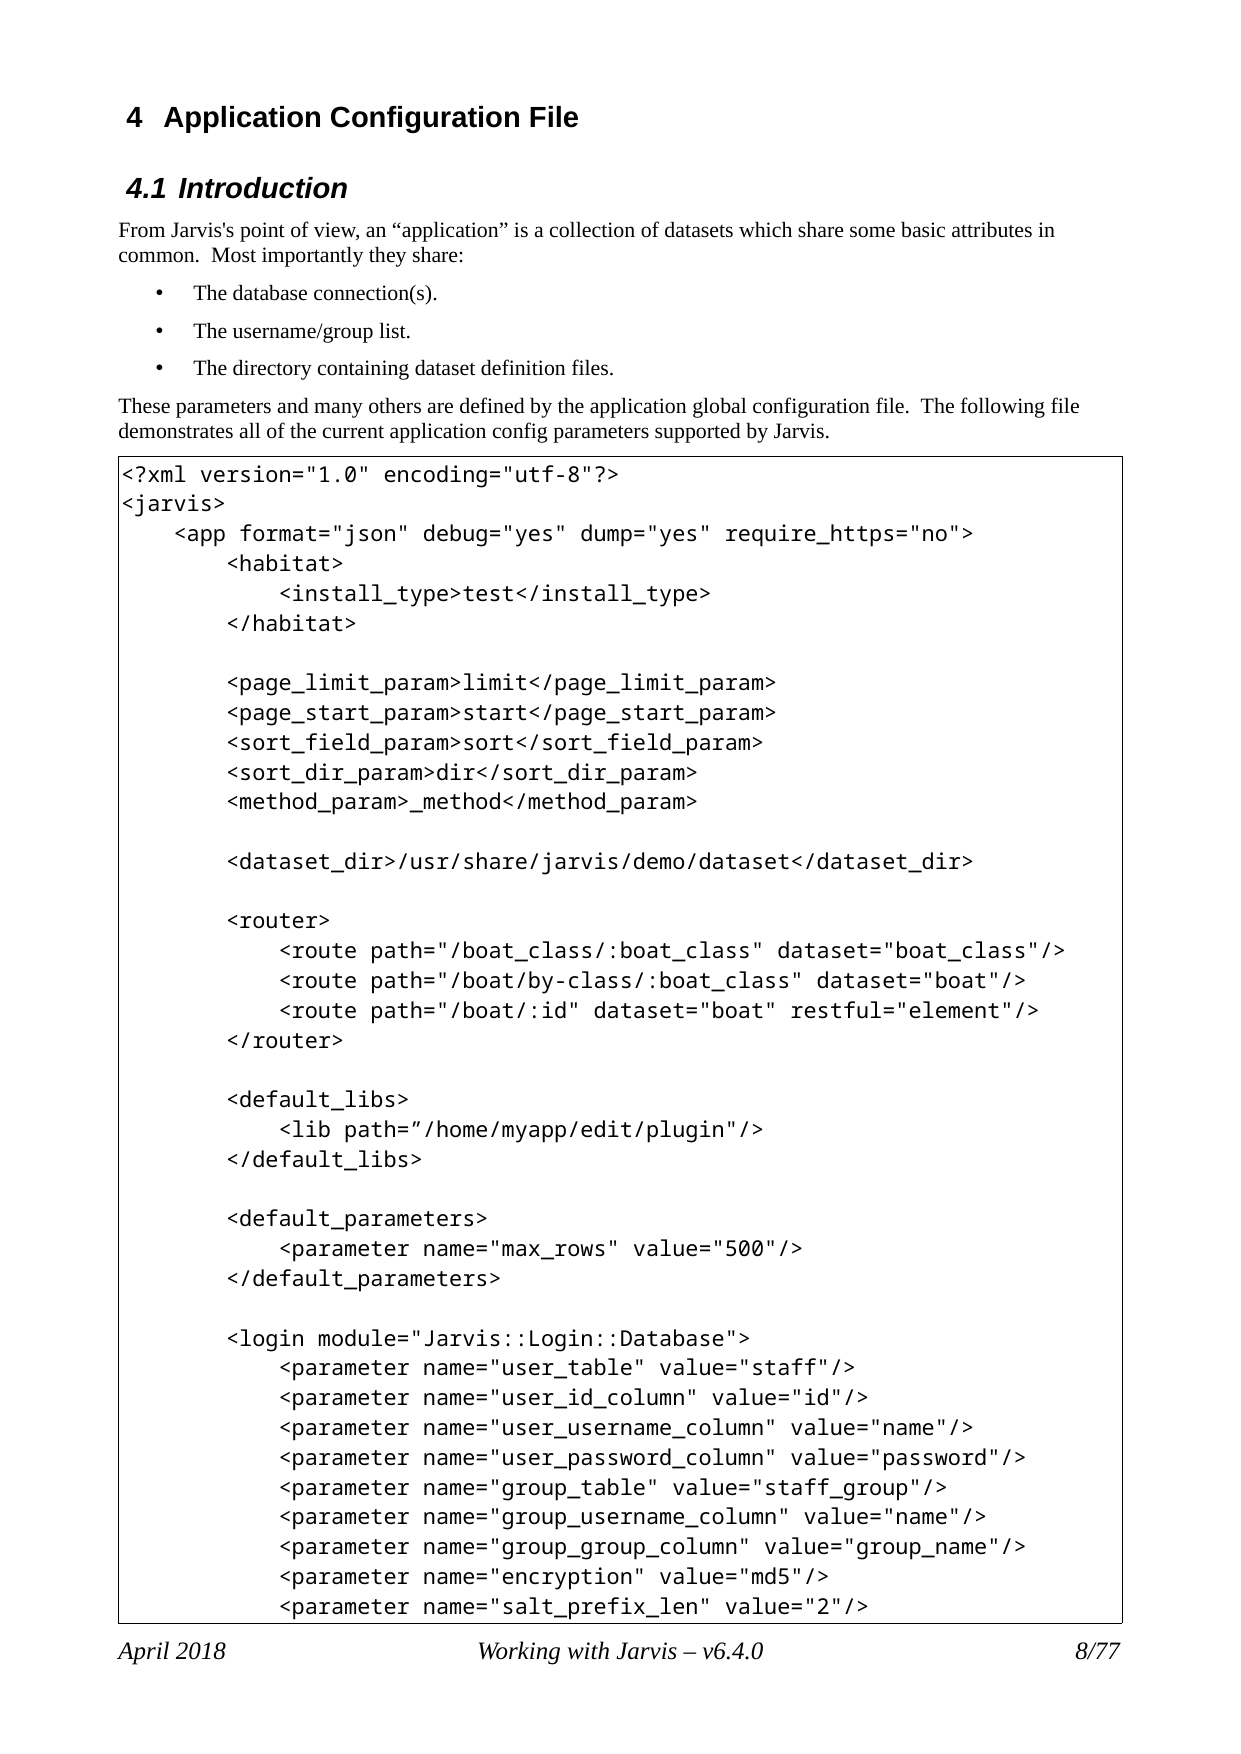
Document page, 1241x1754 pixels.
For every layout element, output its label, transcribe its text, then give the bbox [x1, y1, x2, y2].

text <parameter name="user_id_column" value="id"/> [119, 1379, 1122, 1409]
text <route path="/boat/by-class/:boat_class" dataset="boat"/> [119, 962, 1122, 992]
text <parameter name="user_table" value="staff"/> [119, 1350, 1122, 1379]
text </default_libs> [119, 1141, 1122, 1174]
text <dataset_dir>/usr/share/jarvis/demo/dataset</dataset_dir> [119, 843, 1122, 876]
text </habitat> [119, 605, 1122, 637]
text <parameter name="group_table" value="staff_group"/> [119, 1469, 1122, 1499]
list The username/group list. [156, 318, 1122, 343]
text <parameter name="salt_prefix_len" value="2"/> [119, 1588, 1122, 1623]
text From Jarvis's point of view, an “application” is a collection of datasets which share some basic attributes in common. Most importantly they share: [118, 217, 1122, 267]
text <parameter name="max_rows" value="500"/> [119, 1231, 1122, 1260]
text <app format="json" debug="yes" dump="yes" require_https="no"> [119, 516, 1122, 545]
text <sort_dir_param>dir</sort_dir_param> [119, 754, 1122, 784]
text <parameter name="group_group_column" value="group_name"/> [119, 1528, 1122, 1558]
text <route path="/boat_class/:boat_class" dataset="boat_class"/> [119, 933, 1122, 962]
text <?xml version="1.0" encoding="utf-8"?> [119, 457, 1122, 486]
text <route path="/boat/:id" dataset="boat" restful="element"/> [119, 992, 1122, 1022]
text <parameter name="user_username_column" value="name"/> [119, 1409, 1122, 1439]
text <habitat> [119, 545, 1122, 575]
text <default_libs> [119, 1082, 1122, 1111]
text <parameter name="encryption" value="md5"/> [119, 1558, 1122, 1588]
text <install_type>test</install_type> [119, 575, 1122, 605]
text <jarvis> [119, 486, 1122, 516]
subtitle Introduction [118, 171, 1122, 204]
text <parameter name="group_username_column" value="name"/> [119, 1499, 1122, 1528]
subtitle Application Configuration File [118, 100, 1122, 133]
text <login module="Jarvis::Login::Database"> [119, 1320, 1122, 1350]
text <parameter name="user_password_column" value="password"/> [119, 1439, 1122, 1469]
text <page_limit_param>limit</page_limit_param> [119, 664, 1122, 694]
text <default_parameters> [119, 1201, 1122, 1231]
list The database connection(s). [156, 280, 1122, 305]
text </router> [119, 1022, 1122, 1054]
text <page_start_param>start</page_start_param> [119, 694, 1122, 724]
text </default_parameters> [119, 1260, 1122, 1293]
text <method_param>_method</method_param> [119, 784, 1122, 816]
list The directory containing dataset definition files. [156, 355, 1122, 381]
text These parameters and many others are defined by the application global configuration file. The following file demonstrates all of the current application config parameters supported by Jarvis. [118, 393, 1122, 443]
text <lib path=”/home/myapp/edit/plugin"/> [119, 1111, 1122, 1141]
text <sort_field_param>sort</sort_field_param> [119, 724, 1122, 754]
text <router> [119, 903, 1122, 933]
